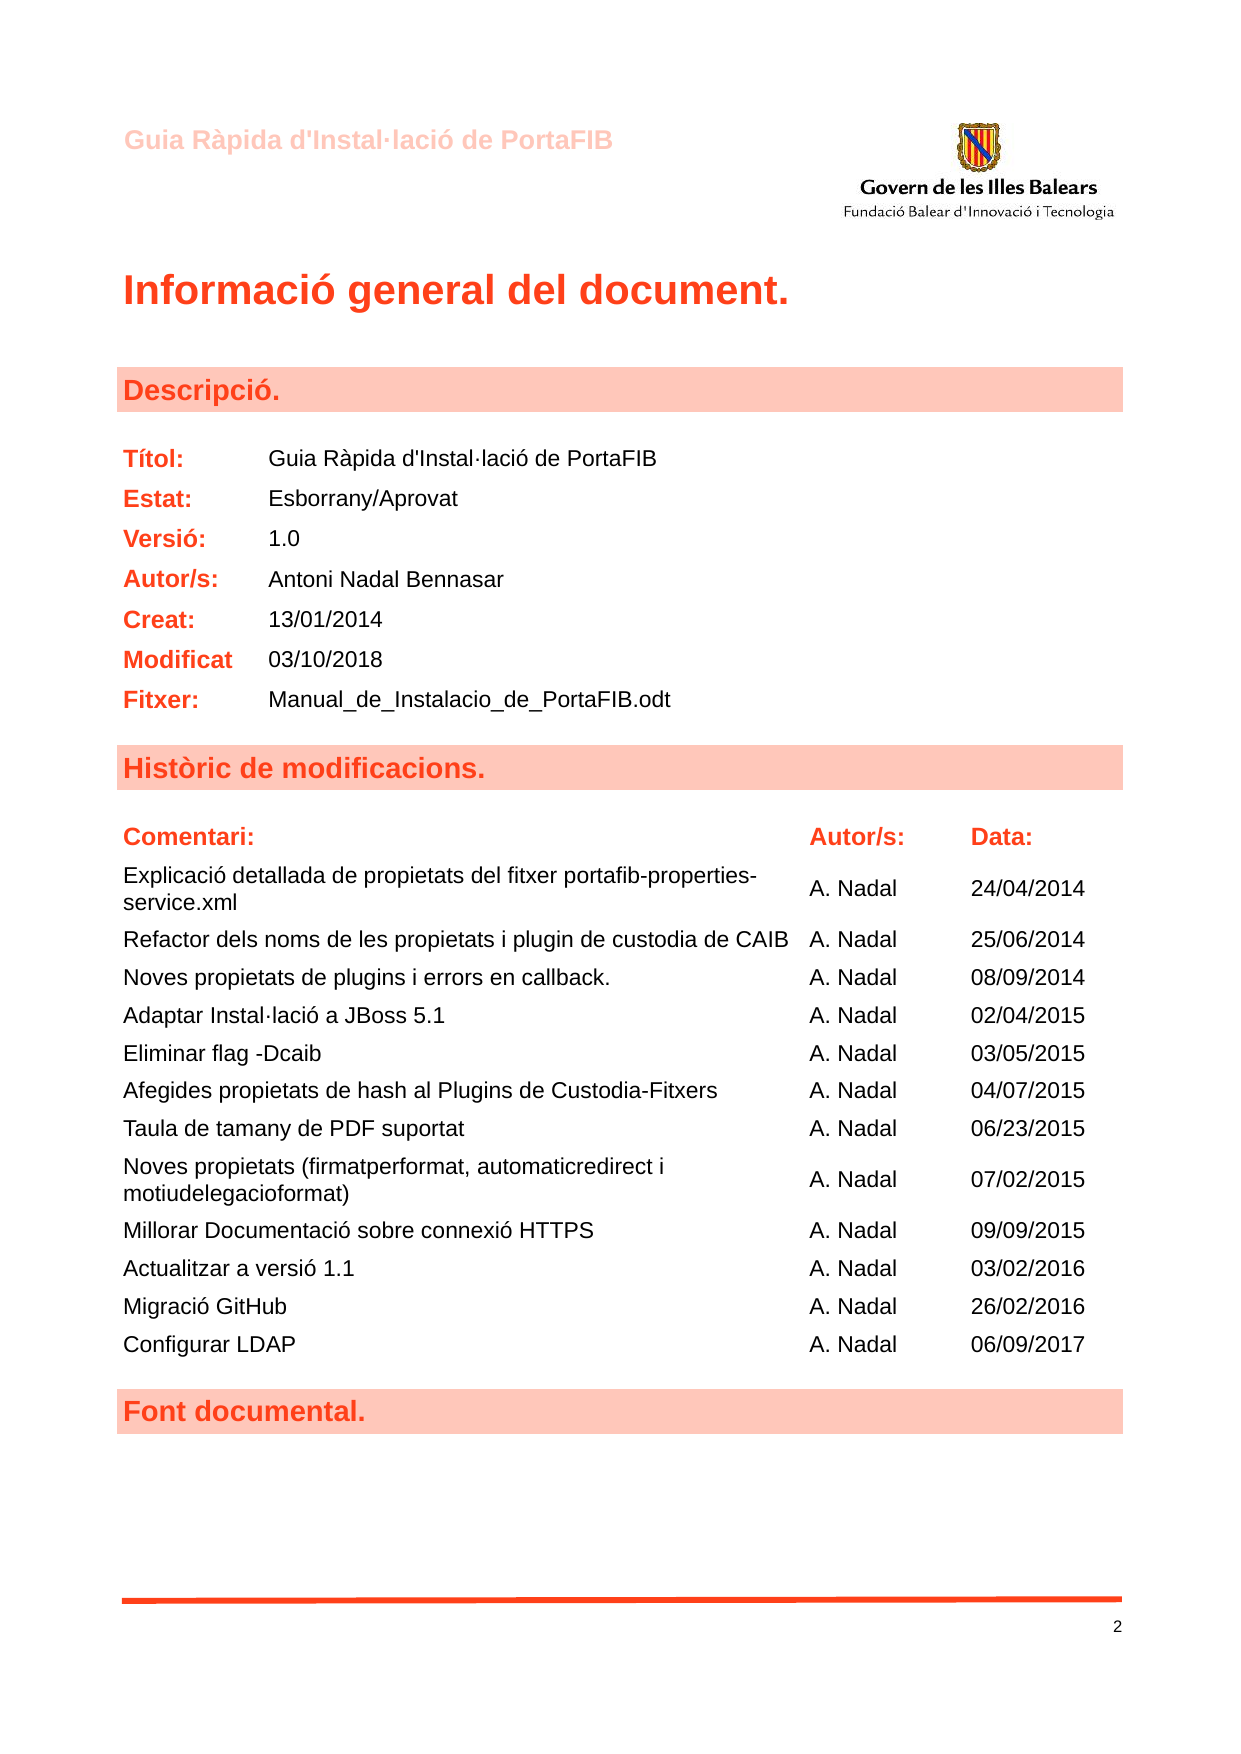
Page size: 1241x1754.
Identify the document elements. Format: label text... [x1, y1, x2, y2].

table_cell [117, 1497, 1123, 1535]
table_cell [117, 1363, 1123, 1389]
table_cell 26/02/2016 [965, 1287, 1123, 1325]
table_cell Antoni Nadal Bennasar [262, 559, 1123, 599]
table_cell Taula de tamany de PDF suportat [117, 1110, 803, 1147]
table_cell [117, 790, 1123, 816]
table_cell [117, 1434, 1123, 1459]
table_cell Explicació detallada de propietats del fitxer portafib-properties-service.xml [117, 856, 803, 921]
table_cell 03/10/2018 [262, 639, 1123, 679]
table_header Informació general del document. [117, 260, 1123, 367]
table_cell Versió: [117, 519, 262, 559]
picture [840, 123, 1117, 220]
table_cell A. Nadal [803, 1212, 965, 1249]
table_cell 23/06/2015 [965, 1110, 1123, 1147]
table_cell Guia Ràpida d'Instal·lació de PortaFIB [262, 438, 1123, 478]
table_cell 13/01/2014 [262, 599, 1123, 639]
table_cell Refactor dels noms de les propietats i plugin de custodia de CAIB [117, 921, 803, 958]
table_cell A. Nadal [803, 1110, 965, 1147]
table_cell 08/09/2014 [965, 958, 1123, 996]
table_cell Noves propietats de plugins i errors en callback. [117, 958, 803, 996]
table_cell 25/06/2014 [965, 921, 1123, 958]
table_cell A. Nadal [803, 921, 965, 958]
table_cell [117, 412, 1123, 438]
table_cell Afegides propietats de hash al Plugins de Custodia-Fitxers [117, 1072, 803, 1109]
table_cell [117, 720, 1123, 745]
table_cell Modificat [117, 639, 262, 679]
table_cell 24/04/2014 [965, 856, 1123, 921]
table_cell 04/02/2015 [965, 996, 1123, 1034]
table_cell A. Nadal [803, 1325, 965, 1363]
table_cell Eliminar flag -Dcaib [117, 1034, 803, 1072]
table_cell Adaptar Instal·lació a JBoss 5.1 [117, 996, 803, 1034]
table_cell 02/07/2015 [965, 1148, 1123, 1212]
table_cell 05/03/2015 [965, 1034, 1123, 1072]
table_cell A. Nadal [803, 856, 965, 921]
table_cell Títol: [117, 438, 262, 478]
table_cell Migració GitHub [117, 1287, 803, 1325]
table_cell Autor/s: [117, 559, 262, 599]
table_cell A. Nadal [803, 1287, 965, 1325]
table_cell 06/09/2017 [965, 1325, 1123, 1363]
table_cell Manual_de_Instalacio_de_PortaFIB.odt [262, 679, 1123, 719]
table_cell A. Nadal [803, 1249, 965, 1287]
table_cell Autor/s: [803, 816, 965, 856]
table_cell 07/04/2015 [965, 1072, 1123, 1109]
table_cell A. Nadal [803, 1072, 965, 1109]
table_cell Millorar Documentació sobre connexió HTTPS [117, 1212, 803, 1249]
table_cell Estat: [117, 478, 262, 518]
table_cell Actualitzar a versió 1.1 [117, 1249, 803, 1287]
table_cell Descripció. [117, 367, 1123, 412]
table_cell [117, 1460, 1123, 1497]
table_cell 09/09/2015 [965, 1212, 1123, 1249]
table_cell Esborrany/Aprovat [262, 478, 1123, 518]
table_cell A. Nadal [803, 1148, 965, 1212]
table_cell Configurar LDAP [117, 1325, 803, 1363]
table_cell Fitxer: [117, 679, 262, 719]
table_cell A. Nadal [803, 1034, 965, 1072]
table_cell Data: [965, 816, 1123, 856]
table_cell Font documental. [117, 1389, 1123, 1434]
table_cell A. Nadal [803, 958, 965, 996]
table_cell 03/02/2016 [965, 1249, 1123, 1287]
table_cell Noves propietats (firmatperformat, automaticredirect i motiudelegacioformat) [117, 1148, 803, 1212]
table_cell A. Nadal [803, 996, 965, 1034]
table_cell Creat: [117, 599, 262, 639]
table_cell 1.0 [262, 519, 1123, 559]
table_cell Històric de modificacions. [117, 745, 1123, 790]
table_cell Comentari: [117, 816, 803, 856]
